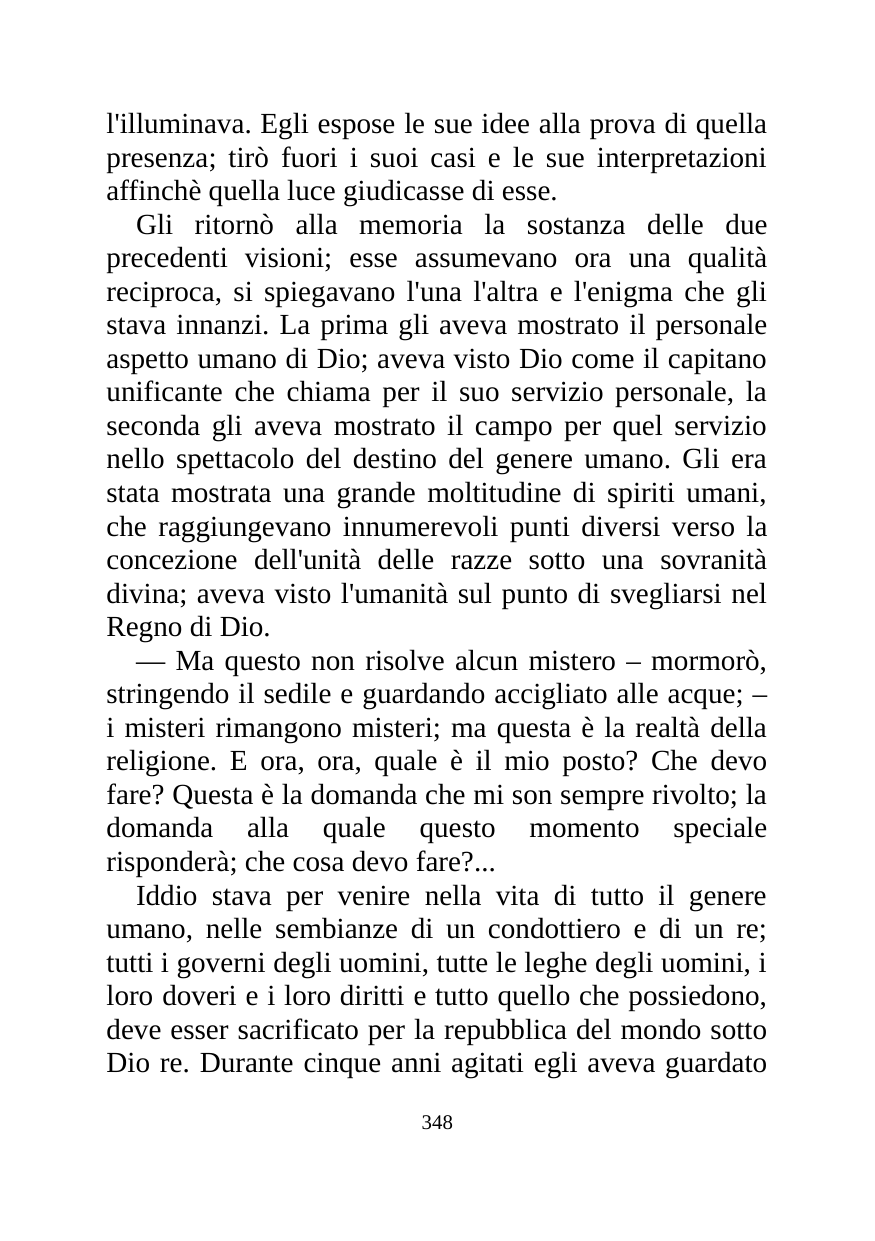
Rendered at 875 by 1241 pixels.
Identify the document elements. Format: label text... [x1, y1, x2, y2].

text Iddio stava per venire nella vita di tutto il genere umano, nelle sembianze di un condottiero e di un re; tutti i governi degli uomini, tutte le leghe degli uomini, i loro doveri e i loro diritti e tutto quello che possiedono, deve esser sacrificato per la repubblica del mondo sotto Dio re. Durante cinque anni agitati egli aveva guardato [106, 878, 768, 1079]
text Gli ritornò alla memoria la sostanza delle due precedenti visioni; esse assumevano ora una qualità reciproca, si spiegavano l'una l'altra e l'enigma che gli stava innanzi. La prima gli aveva mostrato il personale aspetto umano di Dio; aveva visto Dio come il capitano unificante che chiama per il suo servizio personale, la seconda gli aveva mostrato il campo per quel servizio nello spettacolo del destino del genere umano. Gli era stata mostrata una grande moltitudine di spiriti umani, che raggiungevano innumerevoli punti diversi verso la concezione dell'unità delle razze sotto una sovranità divina; aveva visto l'umanità sul punto di svegliarsi nel Regno di Dio. [106, 207, 768, 643]
text — Ma questo non risolve alcun mistero – mormorò, stringendo il sedile e guardando accigliato alle acque; – i misteri rimangono misteri; ma questa è la realtà della religione. E ora, ora, quale è il mio posto? Che devo fare? Questa è la domanda che mi son sempre rivolto; la domanda alla quale questo momento speciale risponderà; che cosa devo fare?... [106, 643, 768, 878]
text l'illuminava. Egli espose le sue idee alla prova di quella presenza; tirò fuori i suoi casi e le sue interpretazioni affinchè quella luce giudicasse di esse. [106, 106, 768, 207]
